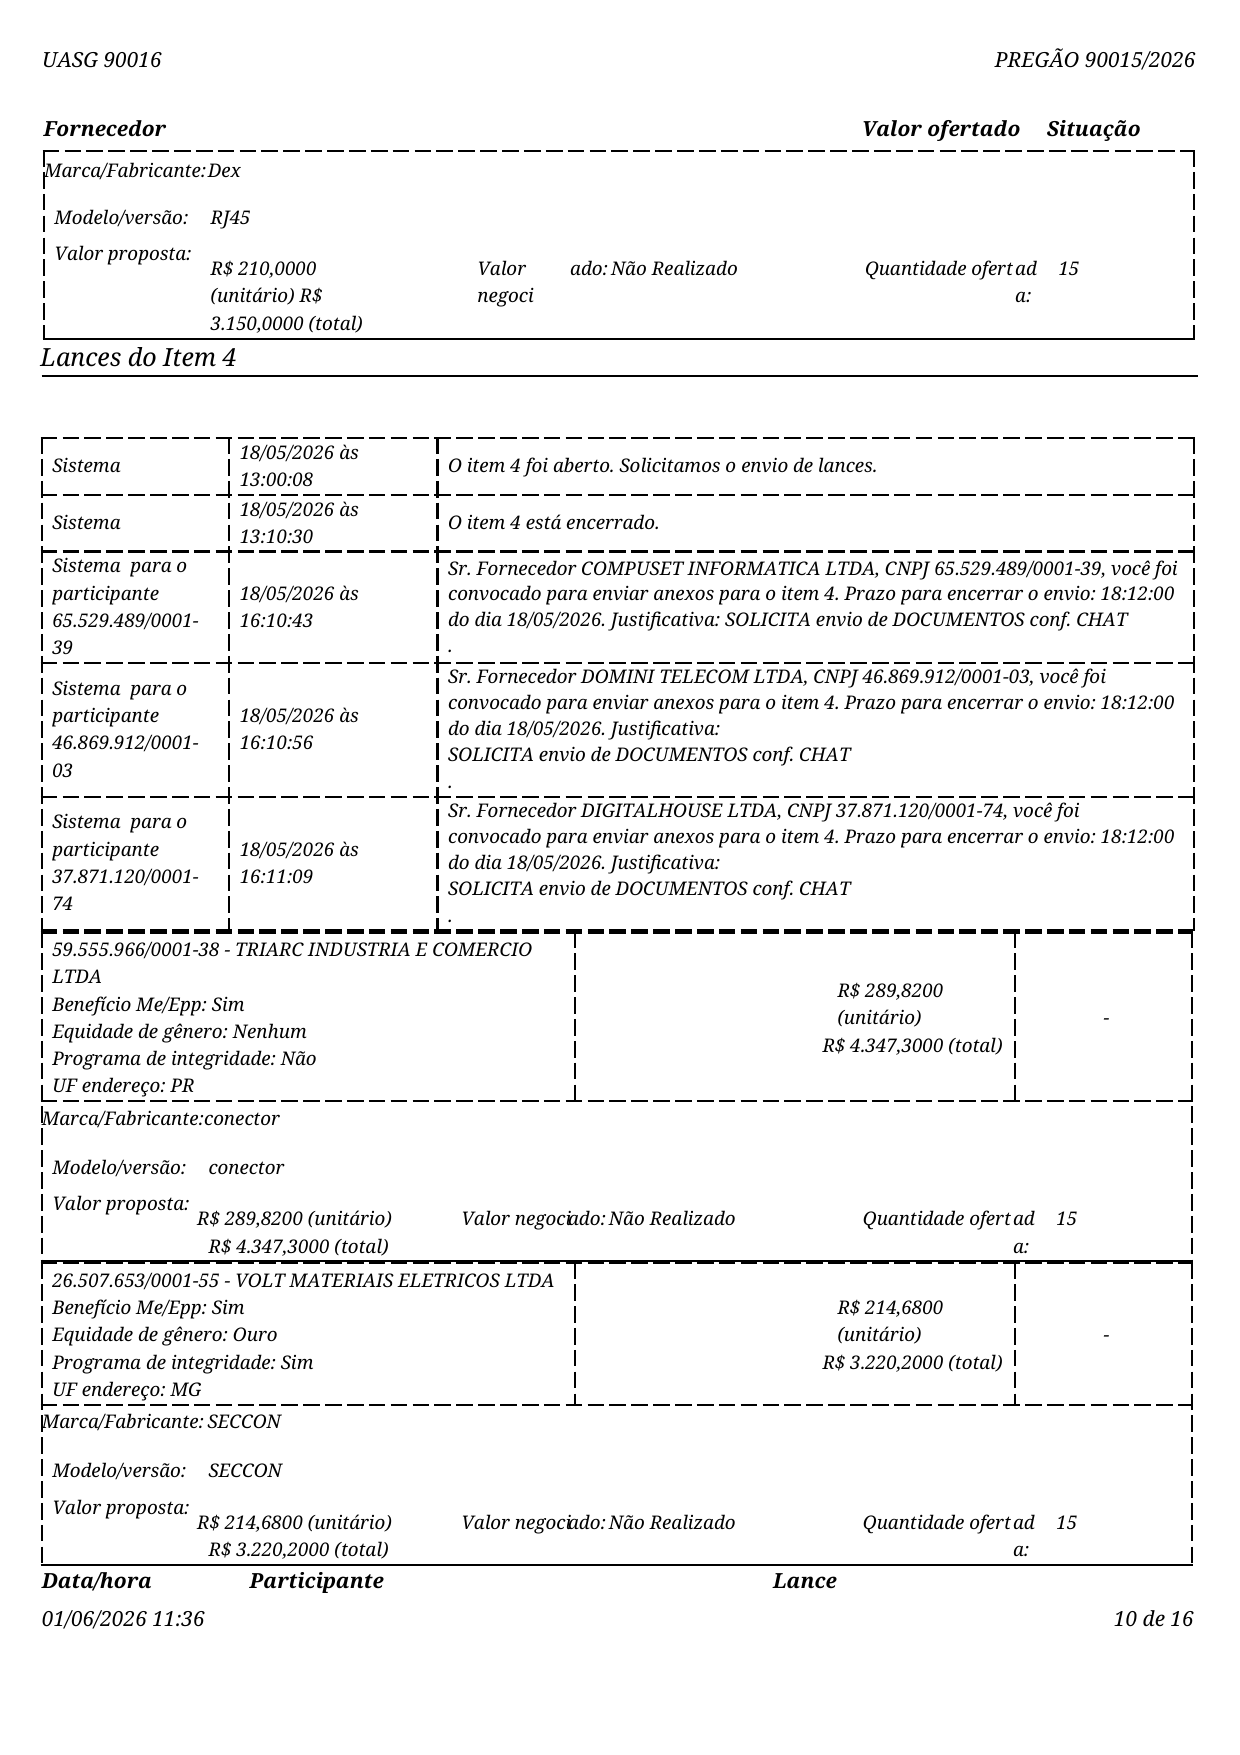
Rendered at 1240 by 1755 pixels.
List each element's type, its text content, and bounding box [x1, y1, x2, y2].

table_cell O item 4 está encerrado. [438, 494, 1194, 550]
table_cell Sistema para o participante 65.529.489/0001-39 [42, 550, 229, 662]
table_header 18/05/2026 às 13:00:08 [229, 437, 437, 494]
table_cell Valor negoci [477, 251, 577, 337]
table_cell Modelo/versão: Valor proposta: [44, 201, 199, 337]
table_cell 18/05/2026 às 16:10:43 [229, 550, 437, 662]
table_cell [575, 1151, 785, 1201]
table_cell [818, 201, 1017, 251]
table_header Sistema [42, 437, 229, 494]
table_cell [577, 150, 818, 201]
table_header [1015, 931, 1098, 1100]
table_cell Modelo/versão: Valor proposta: [42, 1455, 197, 1564]
table_cell RJ45 [199, 201, 477, 251]
table_cell Modelo/versão: Valor proposta: [42, 1151, 197, 1260]
table_cell Sr. Fornecedor DOMINI TELECOM LTDA, CNPJ 46.869.912/0001-03, você foi convocado para enviar anexos para o item 4. Prazo para encerrar o envio: 18:12:00 do dia 18/05/2026. Justificativa: SOLICITA envio de DOCUMENTOS conf. CHAT . [438, 662, 1194, 796]
table_cell Marca/Fabricante: Dex [44, 150, 477, 201]
table_cell ado: Não Realizado [575, 1504, 785, 1564]
table_cell 15 [1046, 1201, 1098, 1260]
table_cell ado: Não Realizado [575, 1201, 785, 1260]
table_cell [577, 201, 818, 251]
table_cell [1099, 1404, 1192, 1455]
table_cell Marca/Fabricante: conector [42, 1100, 575, 1151]
table_cell 18/05/2026 às 16:11:09 [229, 796, 437, 929]
table_cell Sistema para o participante 37.871.120/0001-74 [42, 796, 229, 929]
table_cell [1099, 1100, 1192, 1151]
text Lances do Item 4 [40, 339, 839, 373]
table_cell SECCON [197, 1455, 575, 1504]
table_cell 18/05/2026 às 13:10:30 [229, 494, 437, 550]
table_cell ada: [1015, 1504, 1046, 1564]
table_cell 15 [1048, 251, 1194, 337]
table_cell [1017, 150, 1194, 201]
table_cell [1015, 1455, 1098, 1504]
table_cell R$ 289,8200 (unitário) Valor negoci R$ 4.347,3000 (total) [197, 1201, 575, 1260]
table_cell Quantidade ofert [785, 1504, 1014, 1564]
table_cell [477, 150, 577, 201]
table_cell Quantidade ofert [818, 251, 1017, 337]
table_cell [575, 1404, 785, 1455]
table_cell [1099, 1504, 1192, 1564]
table_cell 15 [1046, 1504, 1098, 1564]
table_cell [1017, 201, 1194, 251]
table_cell Sistema [42, 494, 229, 550]
table_cell [575, 1100, 785, 1151]
table_header [1015, 1262, 1098, 1404]
table_cell [1099, 1201, 1192, 1260]
table_cell ado: Não Realizado [577, 251, 818, 337]
table_header O item 4 foi aberto. Solicitamos o envio de lances. [438, 437, 1194, 494]
table_cell R$ 210,0000 (unitário) R$ 3.150,0000 (total) [199, 251, 477, 337]
table_cell [1099, 1151, 1192, 1201]
table_header 59.555.966/0001-38 - TRIARC INDUSTRIA E COMERCIO LTDA Benefício Me/Epp: Sim Equidade de gênero: Nenhum Programa de integridade: Não UF endereço: PR [42, 931, 575, 1100]
table_cell [785, 1455, 1014, 1504]
table_cell [1015, 1100, 1098, 1151]
table_header - [1099, 1262, 1192, 1404]
table_cell Sr. Fornecedor COMPUSET INFORMATICA LTDA, CNPJ 65.529.489/0001-39, você foi convocado para enviar anexos para o item 4. Prazo para encerrar o envio: 18:12:00 do dia 18/05/2026. Justificativa: SOLICITA envio de DOCUMENTOS conf. CHAT . [438, 550, 1194, 662]
table_cell conector [197, 1151, 575, 1201]
table_header R$ 214,6800 (unitário) R$ 3.220,2000 (total) [785, 1262, 1014, 1404]
table_cell R$ 214,6800 (unitário) Valor negoci R$ 3.220,2000 (total) [197, 1504, 575, 1564]
table_cell Sistema para o participante 46.869.912/0001-03 [42, 662, 229, 796]
table_cell [477, 201, 577, 251]
table_header - [1099, 931, 1192, 1100]
table_cell Sr. Fornecedor DIGITALHOUSE LTDA, CNPJ 37.871.120/0001-74, você foi convocado para enviar anexos para o item 4. Prazo para encerrar o envio: 18:12:00 do dia 18/05/2026. Justificativa: SOLICITA envio de DOCUMENTOS conf. CHAT . [438, 796, 1194, 929]
text Data/hora Participante Lance [42, 1566, 839, 1594]
table_cell 18/05/2026 às 16:10:56 [229, 662, 437, 796]
table_header 26.507.653/0001-55 - VOLT MATERIAIS ELETRICOS LTDA Benefício Me/Epp: Sim Equidade de gênero: Ouro Programa de integridade: Sim UF endereço: MG [42, 1262, 575, 1404]
table_header R$ 289,8200 (unitário) R$ 4.347,3000 (total) [785, 931, 1014, 1100]
table_cell Quantidade ofert [785, 1201, 1014, 1260]
table_cell [1015, 1404, 1098, 1455]
table_cell [785, 1151, 1014, 1201]
table_cell [785, 1404, 1014, 1455]
table_cell ada: [1015, 1201, 1046, 1260]
table_cell [818, 150, 1017, 201]
table_cell ada: [1017, 251, 1048, 337]
table_cell [785, 1100, 1014, 1151]
table_cell Marca/Fabricante: SECCON [42, 1404, 575, 1455]
table_cell [1015, 1151, 1098, 1201]
table_cell [1099, 1455, 1192, 1504]
table_header [575, 931, 785, 1100]
table_header [575, 1262, 785, 1404]
table_cell [575, 1455, 785, 1504]
